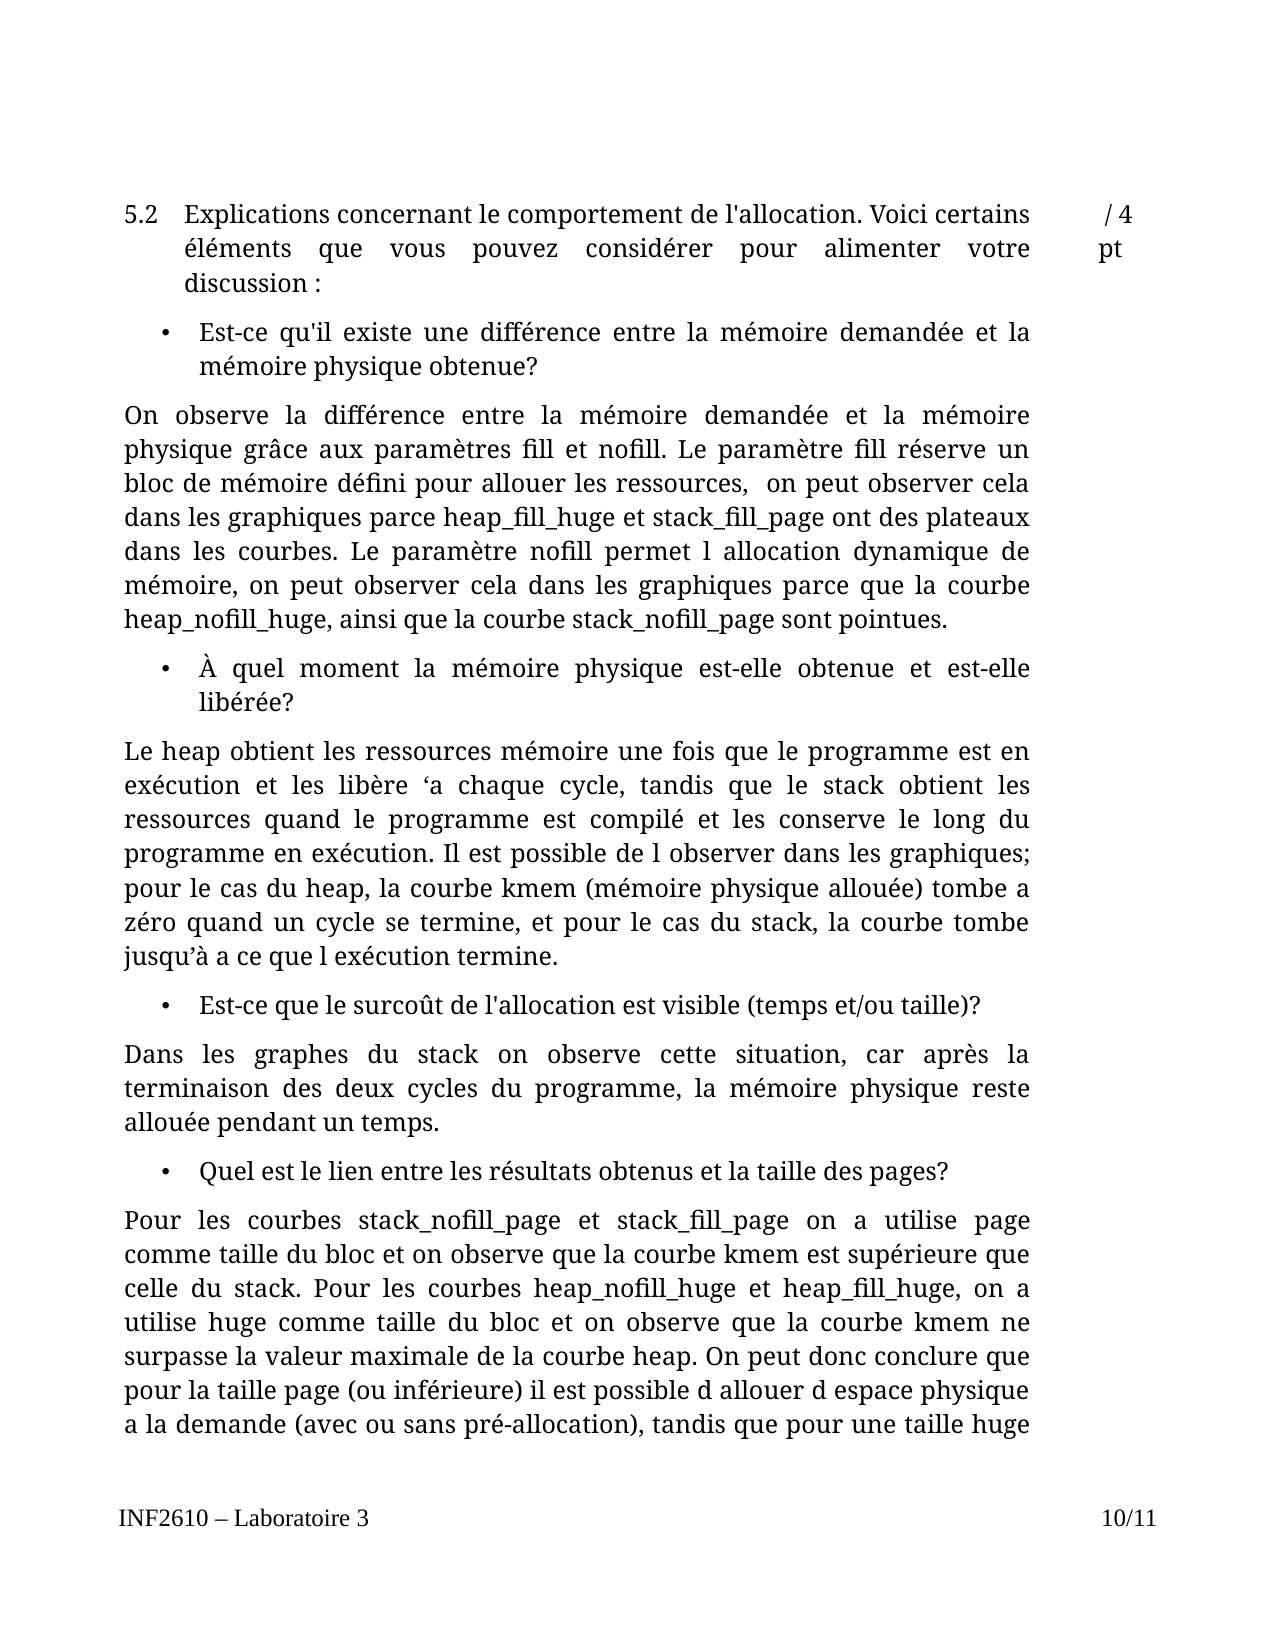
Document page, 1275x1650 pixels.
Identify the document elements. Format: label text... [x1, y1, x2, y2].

table_cell [1037, 176, 1092, 1447]
table_cell Explications concernant le comportement de l'allocation. Voici certains éléments que vous pouvez considérer pour alimenter votre discussion : Est-ce qu'il existe une différence entre la mémoire demandée et la mémoire physique obtenue? On observe la différence entre la mémoire demandée et la mémoire physique grâce aux paramètres fill et nofill. Le paramètre fill réserve un bloc de mémoire défini pour allouer les ressources, on peut observer cela dans les graphiques parce heap_fill_huge et stack_fill_page ont des plateaux dans les courbes. Le paramètre nofill permet l allocation dynamique de mémoire, on peut observer cela dans les graphiques parce que la courbe heap_nofill_huge, ainsi que la courbe stack_nofill_page sont pointues. À quel moment la mémoire physique est-elle obtenue et est-elle libérée? Le heap obtient les ressources mémoire une fois que le programme est en exécution et les libère ‘a chaque cycle, tandis que le stack obtient les ressources quand le programme est compilé et les conserve le long du programme en exécution. Il est possible de l observer dans les graphiques; pour le cas du heap, la courbe kmem (mémoire physique allouée) tombe a zéro quand un cycle se termine, et pour le cas du stack, la courbe tombe jusqu’à a ce que l exécution termine. Est-ce que le surcoût de l'allocation est visible (temps et/ou taille)? Dans les graphes du stack on observe cette situation, car après la terminaison des deux cycles du programme, la mémoire physique reste allouée pendant un temps. Quel est le lien entre les résultats obtenus et la taille des pages? Pour les courbes stack_nofill_page et stack_fill_page on a utilise page comme taille du bloc et on observe que la courbe kmem est supérieure que celle du stack. Pour les courbes heap_nofill_huge et heap_fill_huge, on a utilise huge comme taille du bloc et on observe que la courbe kmem ne surpasse la valeur maximale de la courbe heap. On peut donc conclure que pour la taille page (ou inférieure) il est possible d allouer d espace physique a la demande (avec ou sans pré-allocation), tandis que pour une taille huge [118, 176, 1037, 1447]
table_cell / 4 pt [1093, 176, 1157, 1447]
